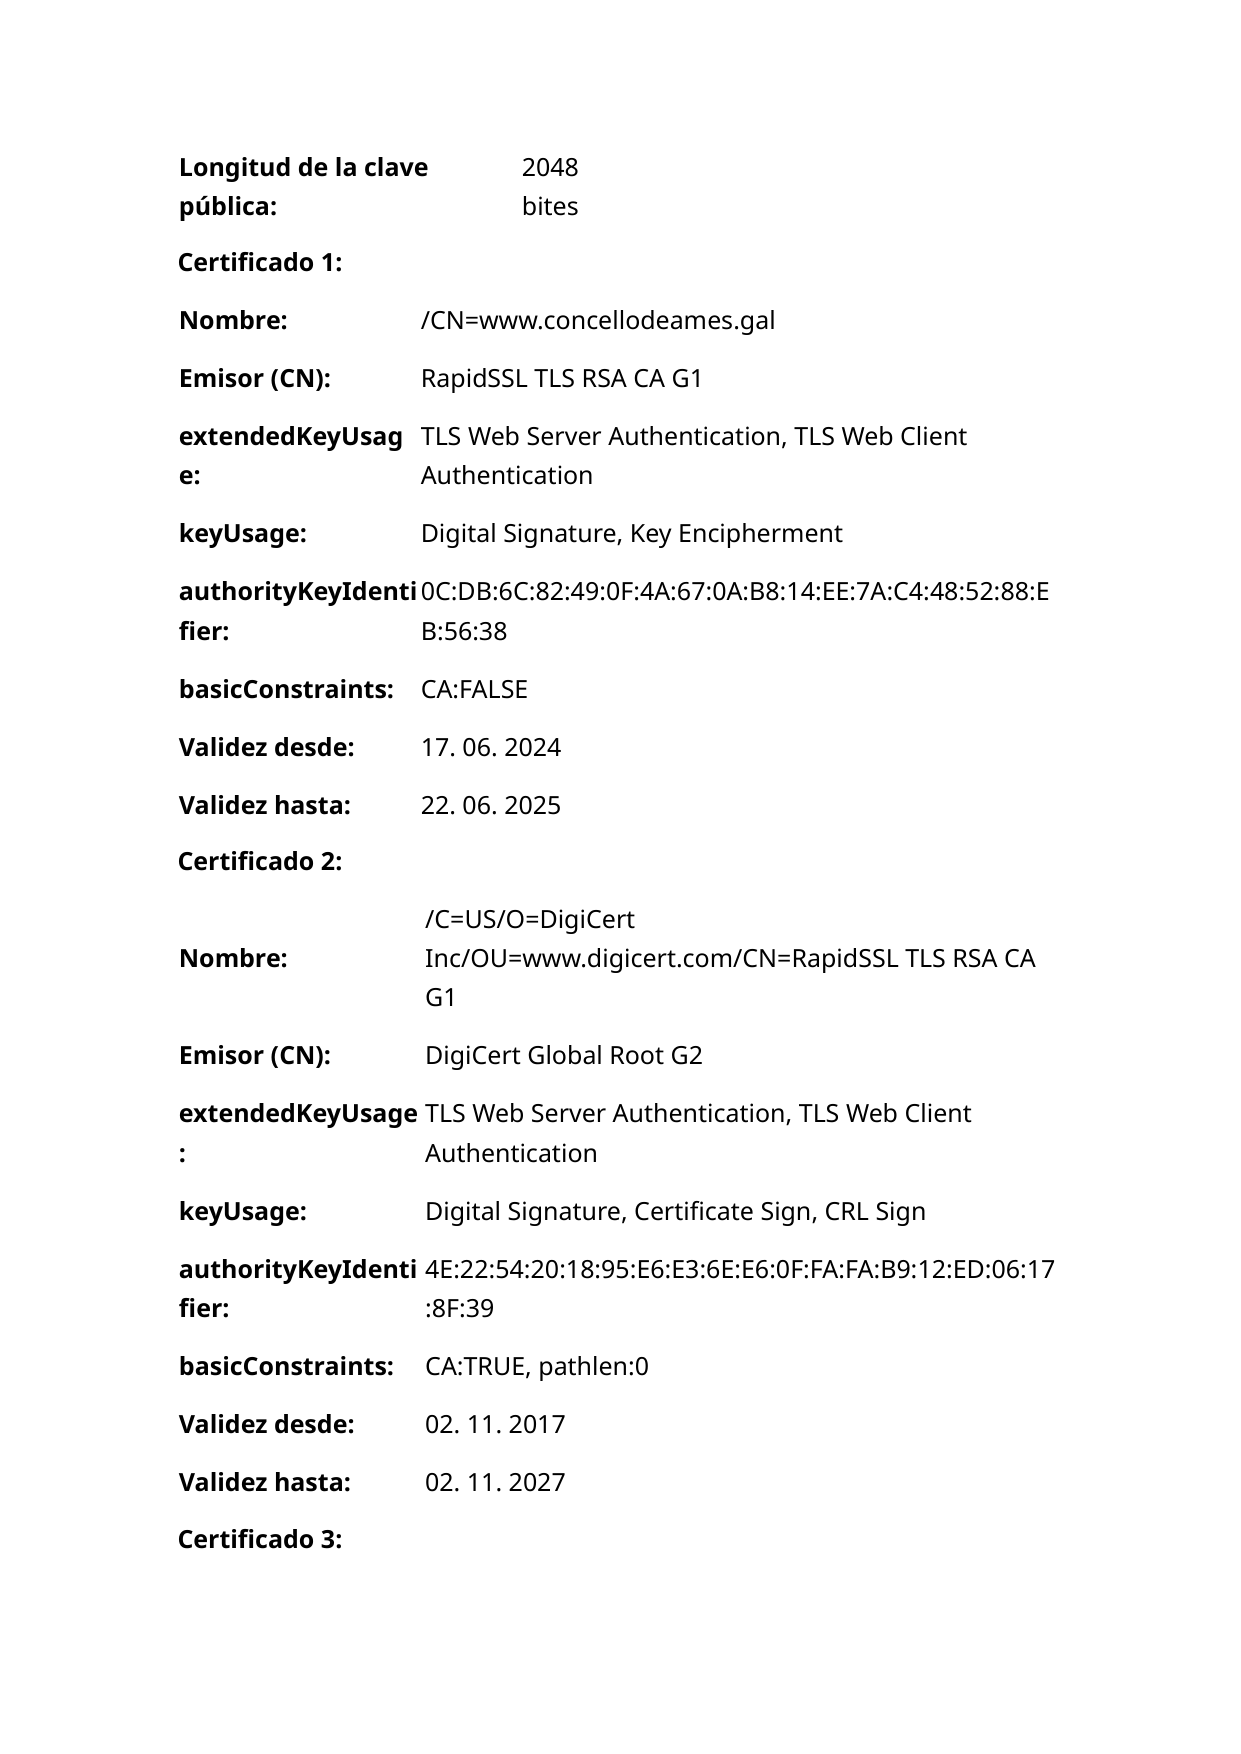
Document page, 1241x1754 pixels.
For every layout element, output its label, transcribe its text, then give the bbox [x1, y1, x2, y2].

table_cell basicConstraints: [177, 670, 419, 728]
table_cell extendedKeyUsage: [177, 417, 419, 514]
table_header /C=US/O=DigiCert Inc/OU=www.digicert.com/CN=RapidSSL TLS RSA CA G1 [423, 900, 1063, 1036]
table_cell Longitud de la clave pública: [177, 148, 520, 245]
table_cell DigiCert Global Root G2 [423, 1036, 1063, 1094]
text Certificado 3: [177, 1522, 1063, 1556]
table_cell Validez desde: [177, 728, 419, 786]
table_header Nombre: [177, 301, 419, 359]
table_cell CA:TRUE, pathlen:0 [423, 1347, 1063, 1405]
table_cell 0C:DB:6C:82:49:0F:4A:67:0A:B8:14:EE:7A:C4:48:52:88:EB:56:38 [419, 573, 1063, 670]
table_cell TLS Web Server Authentication, TLS Web Client Authentication [419, 417, 1063, 514]
table_cell authorityKeyIdentifier: [177, 1250, 423, 1347]
table_header Nombre: [177, 900, 423, 1036]
table_cell keyUsage: [177, 514, 419, 572]
table_header /CN=www.concellodeames.gal [419, 301, 1063, 359]
table_cell CA:FALSE [419, 670, 1063, 728]
table_cell Validez hasta: [177, 786, 419, 844]
table_cell Validez hasta: [177, 1464, 423, 1522]
table_cell 02. 11. 2027 [423, 1464, 1063, 1522]
table_cell 02. 11. 2017 [423, 1405, 1063, 1463]
table_cell Digital Signature, Key Encipherment [419, 514, 1063, 572]
table_cell 4E:22:54:20:18:95:E6:E3:6E:E6:0F:FA:FA:B9:12:ED:06:17:8F:39 [423, 1250, 1063, 1347]
table_cell TLS Web Server Authentication, TLS Web Client Authentication [423, 1095, 1063, 1192]
text Certificado 2: [177, 844, 1063, 878]
table_cell extendedKeyUsage: [177, 1095, 423, 1192]
table_cell basicConstraints: [177, 1347, 423, 1405]
table_cell 2048 bites [520, 148, 639, 245]
text Certificado 1: [177, 245, 1063, 279]
table_cell Digital Signature, Certificate Sign, CRL Sign [423, 1192, 1063, 1250]
table_cell Emisor (CN): [177, 359, 419, 417]
table_cell 17. 06. 2024 [419, 728, 1063, 786]
table_cell authorityKeyIdentifier: [177, 573, 419, 670]
table_cell Emisor (CN): [177, 1036, 423, 1094]
table_cell Validez desde: [177, 1405, 423, 1463]
table_cell RapidSSL TLS RSA CA G1 [419, 359, 1063, 417]
table_cell keyUsage: [177, 1192, 423, 1250]
table_cell 22. 06. 2025 [419, 786, 1063, 844]
